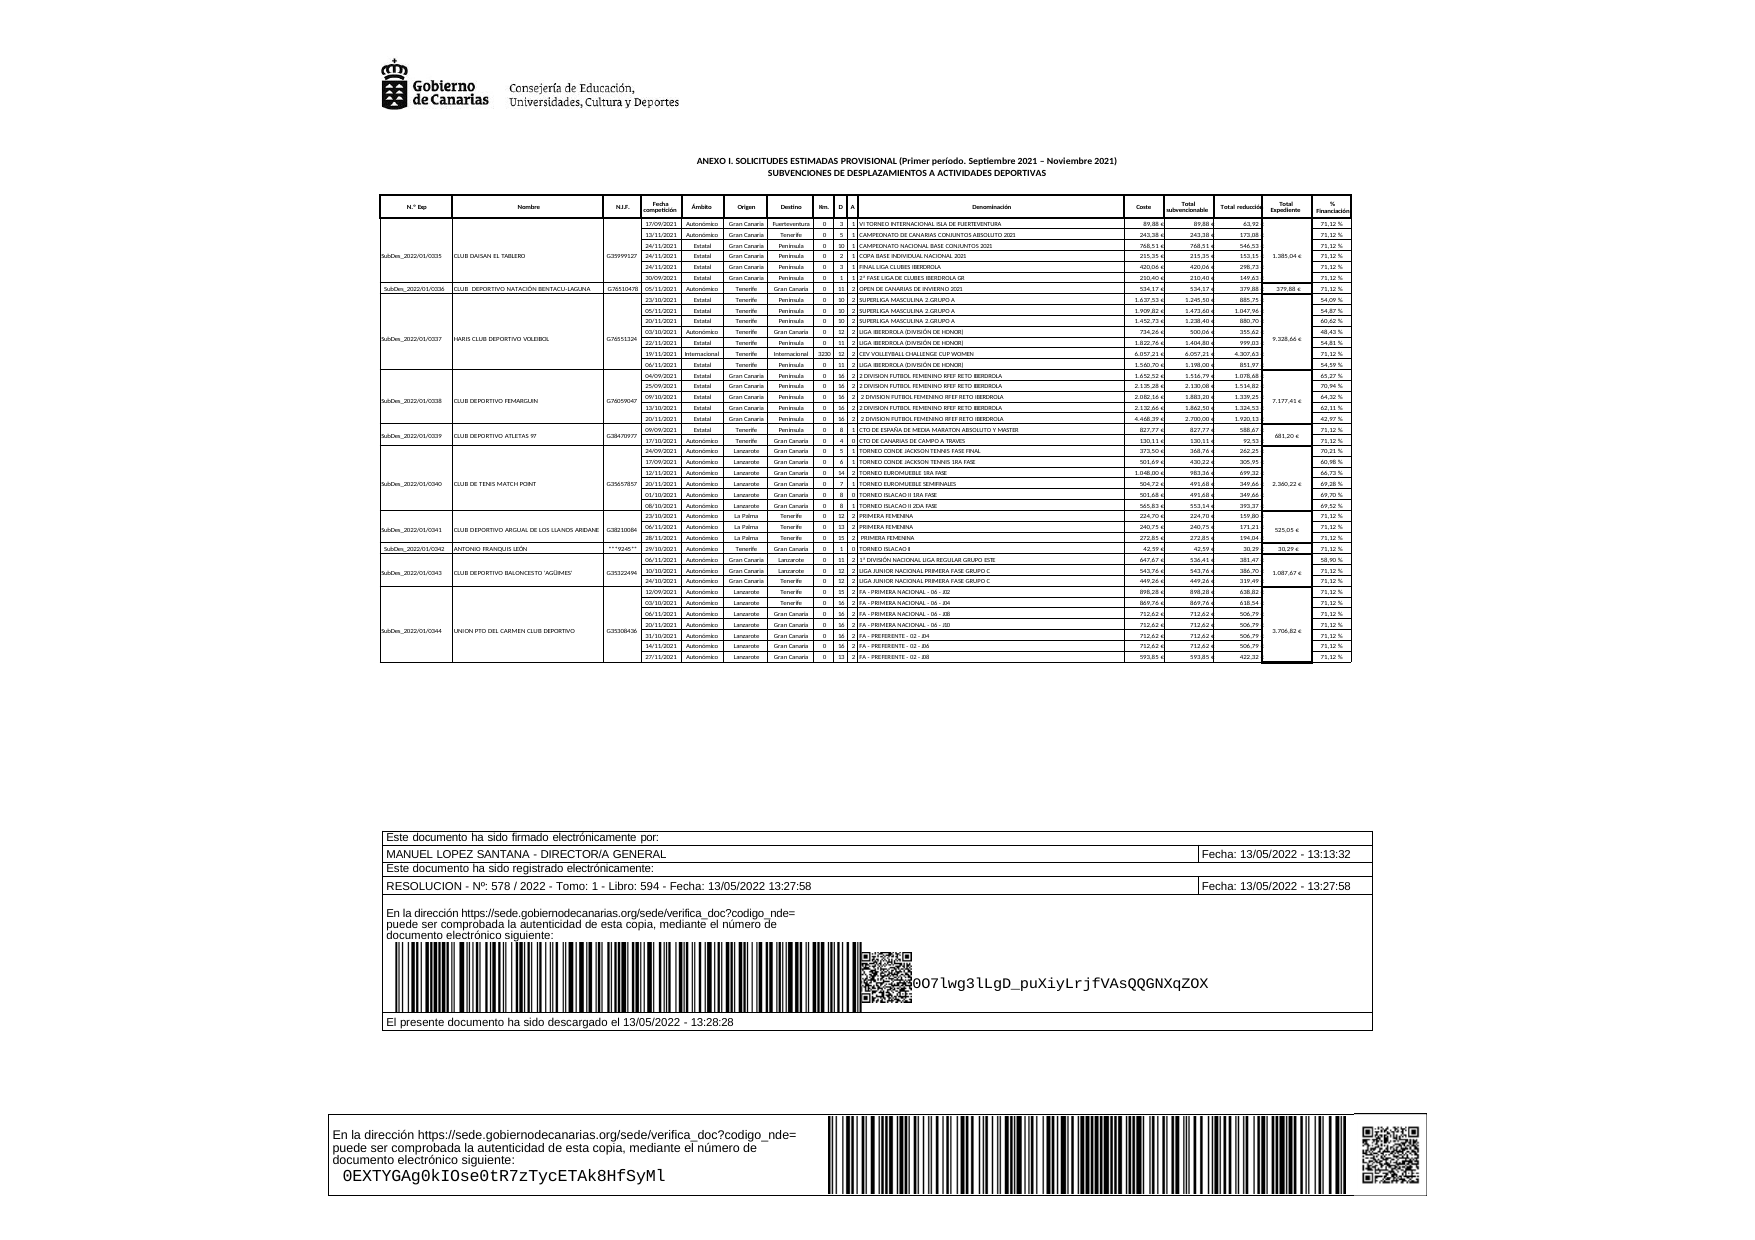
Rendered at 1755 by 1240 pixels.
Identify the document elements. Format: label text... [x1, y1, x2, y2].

table_cell Gran Canaria [724, 403, 767, 412]
table_cell 11 [834, 283, 847, 293]
table_cell Gran Canaria [724, 219, 767, 228]
table_cell 14 [834, 468, 847, 477]
table_cell 2 [848, 608, 857, 618]
table_cell 506,79 € [1214, 641, 1261, 651]
table_cell SubDes_2022/01/0344 [381, 587, 452, 661]
table_cell Autonómico [682, 565, 723, 575]
table_cell Autonómico [682, 630, 723, 640]
table_cell Lanzarote [724, 608, 767, 618]
table_cell 1 [848, 424, 857, 434]
table_cell COPA BASE INDIVIDUAL NACIONAL 2021 [858, 251, 1124, 261]
table_header N.º Exp [381, 196, 451, 217]
table_cell Península [768, 273, 813, 282]
table_cell 12/09/2021 [642, 587, 681, 596]
table_cell 420,06 € [1165, 262, 1213, 271]
table_header Total subvencionable [1165, 196, 1213, 217]
table_cell 0 [848, 489, 857, 499]
table_cell Península [768, 262, 813, 271]
table_cell 03/10/2021 [642, 327, 681, 336]
table_cell Gran Canaria [724, 392, 767, 401]
table_cell 0 [814, 598, 833, 607]
table_cell G76059047 [604, 370, 641, 423]
table_cell 71,12 % [1313, 641, 1351, 651]
table_cell En la dirección https://sede.gobiernodecanarias.org/sede/verifica_doc?codigo_nde= puede ser comprobada la autenticidad de esta copia, mediante el número de documento electrónico siguiente: 0O7lwg3lLgD_puXiyLrjfVAsQQGNXqZOX [383, 895, 1372, 1012]
table_cell La Palma [724, 533, 767, 542]
table_cell 1.385,04 € [1263, 219, 1311, 282]
table_cell 65,27 % [1313, 370, 1351, 380]
table_cell SubDes_2022/01/0342 [381, 543, 452, 553]
table_cell 1 [848, 219, 857, 228]
table_cell FA - PREFERENTE - 02 - J04 [858, 630, 1124, 640]
table_cell 16 [834, 619, 847, 629]
table_cell 2 DIVISION FUTBOL FEMENINO RFEF RETO IBERDROLA [858, 392, 1124, 401]
table_cell Autonómico [682, 554, 723, 564]
table_cell 2 [848, 619, 857, 629]
table_cell 13/10/2021 [642, 403, 681, 412]
table_cell 71,12 % [1313, 522, 1351, 531]
table_cell Autonómico [682, 533, 723, 542]
table_header Coste [1125, 196, 1163, 217]
table_cell 0 [814, 251, 833, 261]
table_cell 3.706,82 € [1263, 588, 1311, 661]
table_cell CLUB DEPORTIVO ATLETAS 97 [453, 424, 603, 445]
table_cell 16 [834, 630, 847, 640]
table_cell Estatal [682, 251, 723, 261]
table_cell CLUB DAISAN EL TABLERO [453, 219, 603, 282]
table_cell 12 [834, 511, 847, 521]
table_cell 2 [848, 511, 857, 521]
table_cell ***9245** [604, 543, 641, 553]
table_cell 6.057,21 € [1125, 348, 1164, 358]
table_cell 0 [814, 565, 833, 575]
table_cell FA - PRIMERA NACIONAL - 06 - J08 [858, 608, 1124, 618]
table_cell 699,32 € [1214, 468, 1261, 477]
table_cell 1 [848, 478, 857, 488]
table_cell 1 [848, 273, 857, 282]
table_cell 0 [814, 413, 833, 423]
table_header Denominación [859, 196, 1123, 217]
table_cell 89,88 € [1165, 219, 1213, 228]
table_cell 355,62 € [1214, 327, 1261, 336]
table_cell SUPERLIGA MASCULINA 2.GRUPO A [858, 294, 1124, 304]
table_cell Gran Canaria [724, 240, 767, 250]
table_cell Tenerife [724, 543, 767, 553]
table_cell 0 [814, 381, 833, 391]
table_cell Tenerife [768, 533, 813, 542]
table_cell 0 [814, 294, 833, 304]
table_cell Gran Canaria [724, 370, 767, 380]
table_cell PRIMERA FEMENINA [858, 522, 1124, 531]
table_cell 2 [848, 413, 857, 423]
table_cell Península [768, 359, 813, 369]
table_cell RESOLUCION - Nº: 578 / 2022 - Tomo: 1 - Libro: 594 - Fecha: 13/05/2022 13:27:58 [383, 877, 1198, 894]
table_cell LIGA JUNIOR NACIONAL PRIMERA FASE GRUPO C [858, 576, 1124, 586]
table_cell 381,47 € [1214, 554, 1261, 564]
table_cell 0 [814, 219, 833, 228]
table_cell Península [768, 294, 813, 304]
table_cell 272,85 € [1125, 533, 1164, 542]
table_cell Tenerife [768, 522, 813, 531]
table_cell 22/11/2021 [642, 338, 681, 347]
table_cell 2 [848, 576, 857, 586]
table_cell 54,59 % [1313, 359, 1351, 369]
table_cell 71,12 % [1313, 240, 1351, 250]
table_cell 1.198,00 € [1165, 359, 1213, 369]
table_cell VI TORNEO INTERNACIONAL ISLA DE FUERTEVENTURA [858, 219, 1124, 228]
table_cell Autonómico [682, 598, 723, 607]
table_cell Lanzarote [724, 641, 767, 651]
table_cell Autonómico [682, 327, 723, 336]
table_cell 8 [834, 489, 847, 499]
table_cell 1 [834, 543, 847, 553]
table_cell 420,06 € [1125, 262, 1164, 271]
table_cell 16 [834, 370, 847, 380]
table_cell Estatal [682, 424, 723, 434]
table_header Ámbito [683, 196, 723, 217]
table_cell 12/11/2021 [642, 468, 681, 477]
table_cell 647,67 € [1125, 554, 1164, 564]
table_cell 880,70 € [1214, 316, 1261, 326]
table_cell HARIS CLUB DEPORTIVO VOLEIBOL [453, 294, 603, 369]
table_cell 17/09/2021 [642, 219, 681, 228]
table_cell 243,38 € [1165, 229, 1213, 239]
table_cell 0 [814, 338, 833, 347]
table_cell Península [768, 381, 813, 391]
table_cell 0 [814, 273, 833, 282]
table_cell 0 [814, 283, 833, 293]
table_cell Autonómico [682, 641, 723, 651]
table_cell SubDes_2022/01/0339 [381, 424, 452, 445]
table_cell 0 [814, 543, 833, 553]
table_cell SUPERLIGA MASCULINA 2.GRUPO A [858, 305, 1124, 315]
table_cell Tenerife [724, 359, 767, 369]
table_cell 768,51 € [1165, 240, 1213, 250]
table_cell 1.404,80 € [1165, 338, 1213, 347]
table_header Total reducción [1215, 196, 1261, 217]
table_header % Financiación [1313, 196, 1350, 217]
table_cell G38470977 [604, 424, 641, 445]
table_cell 04/09/2021 [642, 370, 681, 380]
table_cell 54,09 % [1313, 294, 1351, 304]
table_cell Tenerife [724, 327, 767, 336]
table_cell 386,70 € [1214, 565, 1261, 575]
table_cell Autonómico [682, 478, 723, 488]
table_cell SubDes_2022/01/0335 [381, 219, 452, 282]
table_cell 210,40 € [1125, 273, 1164, 282]
table_cell Lanzarote [724, 652, 767, 661]
table_cell 42,97 % [1313, 413, 1351, 423]
table_cell G38210084 [604, 511, 641, 542]
table_cell Lanzarote [724, 598, 767, 607]
table_cell 1 [848, 500, 857, 510]
table_cell 491,68 € [1165, 489, 1213, 499]
table_cell 373,50 € [1125, 446, 1164, 456]
table_cell TORNEO EUROMUEBLE 1RA FASE [858, 468, 1124, 477]
table_cell 0 [814, 446, 833, 456]
table_cell Fuerteventura [768, 219, 813, 228]
table_cell Autonómico [682, 457, 723, 466]
table_cell 240,75 € [1165, 522, 1213, 531]
table_cell 2 [848, 381, 857, 391]
table_cell 379,88 € [1214, 283, 1261, 293]
table_cell 71,12 % [1313, 543, 1351, 553]
table_cell 70,94 % [1313, 381, 1351, 391]
table_cell 10 [834, 240, 847, 250]
table_cell 10/10/2021 [642, 565, 681, 575]
table_cell 11 [834, 359, 847, 369]
table_cell 1.473,60 € [1165, 305, 1213, 315]
table_cell Estatal [682, 413, 723, 423]
table_cell TORNEO CONDE JACKSON TENNIS 1RA FASE [858, 457, 1124, 466]
table_cell 0 [814, 587, 833, 596]
table_cell 501,69 € [1125, 457, 1164, 466]
table_cell Península [768, 403, 813, 412]
table_cell FA - PREFERENTE - 02 - J08 [858, 652, 1124, 661]
table_cell 71,12 % [1313, 219, 1351, 228]
table_cell 17/10/2021 [642, 435, 681, 445]
table_cell 2 [834, 251, 847, 261]
table_cell 1.238,40 € [1165, 316, 1213, 326]
table_cell 2 DIVISION FUTBOL FEMENINO RFEF RETO IBERDROLA [858, 381, 1124, 391]
table_cell 869,76 € [1125, 598, 1164, 607]
table_cell 16 [834, 403, 847, 412]
table_cell Gran Canaria [768, 630, 813, 640]
table_cell 16 [834, 392, 847, 401]
table_cell 24/11/2021 [642, 251, 681, 261]
table_cell ANTONIO FRANQUIS LEÓN [453, 543, 603, 553]
table_cell 6.057,21 € [1165, 348, 1213, 358]
table_cell 0 [814, 262, 833, 271]
table_cell 1.560,70 € [1125, 359, 1164, 369]
table_cell 7 [834, 478, 847, 488]
table_cell 15 [834, 587, 847, 596]
table_cell Gran Canaria [768, 283, 813, 293]
table_cell 869,76 € [1165, 598, 1213, 607]
table_cell Autonómico [682, 652, 723, 661]
table_cell Lanzarote [768, 554, 813, 564]
table_cell 16 [834, 381, 847, 391]
table_cell 712,62 € [1125, 630, 1164, 640]
table_cell 71,12 % [1313, 511, 1351, 521]
table_cell 593,85 € [1125, 652, 1164, 661]
table_cell 12 [834, 327, 847, 336]
table_cell CTO DE ESPAÑA DE MEDIA MARATON ABSOLUTO Y MASTER [858, 424, 1124, 434]
table_cell 6 [834, 457, 847, 466]
table_cell 159,80 € [1214, 511, 1261, 521]
table_cell 89,88 € [1125, 219, 1164, 228]
table_cell 2 [848, 370, 857, 380]
table_cell 224,70 € [1165, 511, 1213, 521]
table_cell 525,05 € [1263, 512, 1311, 542]
table_cell 60,98 % [1313, 457, 1351, 466]
table_cell Estatal [682, 305, 723, 315]
table_cell 2 [848, 392, 857, 401]
table_cell Tenerife [768, 511, 813, 521]
table_cell TORNEO ISLACAO II 1RA FASE [858, 489, 1124, 499]
table_header Destino [768, 196, 812, 217]
table_cell 2 [848, 522, 857, 531]
table_cell 0 [814, 641, 833, 651]
table_cell SUPERLIGA MASCULINA 2.GRUPO A [858, 316, 1124, 326]
table_cell 0 [814, 608, 833, 618]
table_cell G35308436 [604, 587, 641, 661]
table_cell 543,76 € [1125, 565, 1164, 575]
table_cell 2.132,66 € [1125, 403, 1164, 412]
table_cell 0 [814, 630, 833, 640]
table_cell Lanzarote [724, 630, 767, 640]
table_cell Tenerife [724, 294, 767, 304]
table_cell 16 [834, 641, 847, 651]
table_cell Estatal [682, 359, 723, 369]
table_cell 14/11/2021 [642, 641, 681, 651]
table_cell 0 [814, 370, 833, 380]
table_cell 0 [848, 543, 857, 553]
table_cell 71,12 % [1313, 251, 1351, 261]
table_cell 349,66 € [1214, 478, 1261, 488]
table_cell Lanzarote [724, 489, 767, 499]
table_cell CLUB DEPORTIVO ARGUAL DE LOS LLANOS ARIDANE [453, 511, 603, 542]
table_cell 71,12 % [1313, 598, 1351, 607]
table_cell 349,66 € [1214, 489, 1261, 499]
table_cell Gran Canaria [768, 478, 813, 488]
table_cell Autonómico [682, 511, 723, 521]
table_cell 1.909,82 € [1125, 305, 1164, 315]
table_cell 0 [814, 327, 833, 336]
table_cell Gran Canaria [724, 262, 767, 271]
table_cell 0 [814, 500, 833, 510]
table_cell 506,79 € [1214, 619, 1261, 629]
table_cell 9.328,66 € [1263, 295, 1311, 369]
table_cell 06/11/2021 [642, 522, 681, 531]
table_cell 588,67 € [1214, 424, 1261, 434]
table_cell Gran Canaria [768, 641, 813, 651]
table_cell 885,75 € [1214, 294, 1261, 304]
table_cell 17/09/2021 [642, 457, 681, 466]
table_cell FA - PRIMERA NACIONAL - 06 - J02 [858, 587, 1124, 596]
table_cell Península [768, 251, 813, 261]
table_cell Lanzarote [724, 457, 767, 466]
table_cell Lanzarote [724, 446, 767, 456]
table_cell CTO DE CANARIAS DE CAMPO A TRAVES [858, 435, 1124, 445]
table_cell Internacional [682, 348, 723, 358]
table_cell Tenerife [768, 587, 813, 596]
table_cell 4.307,63 € [1214, 348, 1261, 358]
table_cell 0 [814, 424, 833, 434]
table_cell Autonómico [682, 283, 723, 293]
table_cell Autonómico [682, 489, 723, 499]
table_cell 712,62 € [1125, 608, 1164, 618]
table_cell 71,12 % [1313, 273, 1351, 282]
table_cell 5 [834, 229, 847, 239]
table_cell CLUB DEPORTIVO NATACIÓN BENTACU-LAGUNA [453, 283, 603, 293]
table_cell 54,81 % [1313, 338, 1351, 347]
table_cell 42,59 € [1125, 543, 1164, 553]
table_cell 2 DIVISION FUTBOL FEMENINO RFEF RETO IBERDROLA [858, 370, 1124, 380]
table_cell 20/11/2021 [642, 619, 681, 629]
table_cell Tenerife [724, 348, 767, 358]
table_cell Gran Canaria [768, 435, 813, 445]
table_cell Lanzarote [768, 565, 813, 575]
table_cell 506,79 € [1214, 608, 1261, 618]
table_cell Autonómico [682, 522, 723, 531]
table_cell UNION PTO DEL CARMEN CLUB DEPORTIVO [453, 587, 603, 661]
table_cell Gran Canaria [768, 652, 813, 661]
table_cell CAMPEONATO NACIONAL BASE CONJUNTOS 2021 [858, 240, 1124, 250]
table_cell Autonómico [682, 543, 723, 553]
table_cell Autonómico [682, 608, 723, 618]
table_cell La Palma [724, 511, 767, 521]
table_cell CEV VOLLEYBALL CHALLENGE CUP WOMEN [858, 348, 1124, 358]
table_cell Gran Canaria [768, 446, 813, 456]
table_cell CLUB DEPORTIVO BALONCESTO 'AGÜIMES' [453, 554, 603, 586]
table_cell 0 [814, 478, 833, 488]
table_cell 0 [814, 554, 833, 564]
table_cell MANUEL LOPEZ SANTANA - DIRECTOR/A GENERAL [383, 846, 1198, 862]
table_cell 64,32 % [1313, 392, 1351, 401]
table_cell 10 [834, 294, 847, 304]
table_cell 16 [834, 598, 847, 607]
table_cell 2 DIVISION FUTBOL FEMENINO RFEF RETO IBERDROLA [858, 403, 1124, 412]
table_cell 06/11/2021 [642, 608, 681, 618]
table_cell 0 [848, 435, 857, 445]
table_cell Fecha: 13/05/2022 - 13:13:32 [1199, 846, 1372, 862]
table_cell Lanzarote [724, 468, 767, 477]
table_cell G76551324 [604, 294, 641, 369]
table_cell Estatal [682, 273, 723, 282]
table_cell PRIMERA FEMENINA [858, 511, 1124, 521]
table_cell 618,54 € [1214, 598, 1261, 607]
table_cell 553,14 € [1165, 500, 1213, 510]
table_cell Península [768, 305, 813, 315]
table_cell Península [768, 424, 813, 434]
table_cell Tenerife [768, 229, 813, 239]
table_cell 2 [848, 359, 857, 369]
table_cell 29/10/2021 [642, 543, 681, 553]
table_cell Tenerife [724, 435, 767, 445]
table_cell Tenerife [768, 576, 813, 586]
table_cell 593,85 € [1165, 652, 1213, 661]
table_cell 60,62 % [1313, 316, 1351, 326]
table_cell Península [768, 370, 813, 380]
table_cell LIGA JUNIOR NACIONAL PRIMERA FASE GRUPO C [858, 565, 1124, 575]
table_cell CAMPEONATO DE CANARIAS CONJUNTOS ABSOLUTO 2021 [858, 229, 1124, 239]
table_cell La Palma [724, 522, 767, 531]
table_cell 0 [814, 229, 833, 239]
table_cell 48,43 % [1313, 327, 1351, 336]
table_cell 10 [834, 316, 847, 326]
table_cell 03/10/2021 [642, 598, 681, 607]
table_cell Gran Canaria [768, 608, 813, 618]
table_cell 42,59 € [1165, 543, 1213, 553]
table_cell 898,28 € [1165, 587, 1213, 596]
table_cell 0 [814, 652, 833, 661]
table_cell 4.468,39 € [1125, 413, 1164, 423]
table_cell 0 [814, 522, 833, 531]
table_cell Gran Canaria [768, 489, 813, 499]
table_cell Internacional [768, 348, 813, 358]
table_cell 08/10/2021 [642, 500, 681, 510]
table_cell 2 [848, 587, 857, 596]
table_cell 1 [848, 457, 857, 466]
table_cell 0 [814, 576, 833, 586]
table_cell 19/11/2021 [642, 348, 681, 358]
table_cell 422,32 € [1214, 652, 1261, 661]
table_cell Lanzarote [724, 500, 767, 510]
table_cell 69,52 % [1313, 500, 1351, 510]
table_cell 224,70 € [1125, 511, 1164, 521]
table_cell Gran Canaria [724, 554, 767, 564]
table_cell LIGA IBERDROLA (DIVISIÓN DE HONOR) [858, 359, 1124, 369]
table_cell 10 [834, 305, 847, 315]
table_cell LIGA IBERDROLA (DIVISIÓN DE HONOR) [858, 327, 1124, 336]
table_cell Tenerife [768, 598, 813, 607]
table_cell 71,12 % [1313, 608, 1351, 618]
table_cell SubDes_2022/01/0337 [381, 294, 452, 369]
table_cell Autonómico [682, 619, 723, 629]
table_cell 25/09/2021 [642, 381, 681, 391]
table_cell 999,03 € [1214, 338, 1261, 347]
table_header N.I.F. [604, 196, 640, 217]
table_cell 69,28 % [1313, 478, 1351, 488]
table_cell 2 [848, 403, 857, 412]
table_cell 11 [834, 338, 847, 347]
table_cell 2 [848, 338, 857, 347]
table_cell 898,28 € [1125, 587, 1164, 596]
table_cell 1.245,50 € [1165, 294, 1213, 304]
table_cell 05/11/2021 [642, 283, 681, 293]
table_cell 240,75 € [1125, 522, 1164, 531]
table_cell 20/11/2021 [642, 478, 681, 488]
table_cell 20/11/2021 [642, 413, 681, 423]
table_cell Península [768, 413, 813, 423]
table_header Este documento ha sido firmado electrónicamente por: [383, 832, 1372, 844]
table_cell 393,37 € [1214, 500, 1261, 510]
table_cell 368,76 € [1165, 446, 1213, 456]
table_cell 63,92 € [1214, 219, 1261, 228]
table_cell SubDes_2022/01/0340 [381, 446, 452, 510]
table_cell 70,21 % [1313, 446, 1351, 456]
table_cell 06/11/2021 [642, 554, 681, 564]
table_cell 12 [834, 565, 847, 575]
table_cell Autonómico [682, 587, 723, 596]
table_cell 734,26 € [1125, 327, 1164, 336]
table_cell Estatal [682, 294, 723, 304]
table_cell 0 [814, 316, 833, 326]
table_cell 430,22 € [1165, 457, 1213, 466]
table_cell 565,83 € [1125, 500, 1164, 510]
table_cell 298,73 € [1214, 262, 1261, 271]
table_cell Tenerife [724, 316, 767, 326]
table_cell 16 [834, 413, 847, 423]
table_cell 2 [848, 565, 857, 575]
table_cell Estatal [682, 403, 723, 412]
table_cell G76510478 [604, 283, 641, 293]
table_cell 20/11/2021 [642, 316, 681, 326]
table_header Origen [725, 196, 766, 217]
table_cell 71,12 % [1313, 576, 1351, 586]
table_cell 71,12 % [1313, 262, 1351, 271]
table_cell 171,21 € [1214, 522, 1261, 531]
table_cell 1.087,67 € [1263, 555, 1311, 586]
table_cell 0 [814, 468, 833, 477]
table_cell 827,77 € [1125, 424, 1164, 434]
table_cell SubDes_2022/01/0343 [381, 554, 452, 586]
table_cell 71,12 % [1313, 348, 1351, 358]
table_cell 546,53 € [1214, 240, 1261, 250]
table_cell 1 [834, 273, 847, 282]
table_cell Autonómico [682, 435, 723, 445]
table_cell 30/09/2021 [642, 273, 681, 282]
table_cell 638,82 € [1214, 587, 1261, 596]
table_cell 1 [848, 446, 857, 456]
table_cell 8 [834, 424, 847, 434]
table_cell 12 [834, 576, 847, 586]
table_cell TORNEO CONDE JACKSON TENNIS FASE FINAL [858, 446, 1124, 456]
table_cell 0 [814, 403, 833, 412]
table_cell 500,06 € [1165, 327, 1213, 336]
table_cell 3230 [814, 348, 833, 358]
table_cell SubDes_2022/01/0338 [381, 370, 452, 423]
table_header D [835, 196, 846, 217]
table_cell 2 [848, 630, 857, 640]
table_cell 827,77 € [1165, 424, 1213, 434]
table_cell 27/11/2021 [642, 652, 681, 661]
table_cell 215,35 € [1125, 251, 1164, 261]
table_cell Lanzarote [724, 619, 767, 629]
table_cell 2 DIVISION FUTBOL FEMENINO RFEF RETO IBERDROLA [858, 413, 1124, 423]
table_cell 2.700,00 € [1165, 413, 1213, 423]
table_cell 2 [848, 316, 857, 326]
table_cell Gran Canaria [724, 229, 767, 239]
table_cell 449,26 € [1165, 576, 1213, 586]
table_cell 0 [814, 511, 833, 521]
table_cell 2 [848, 468, 857, 477]
table_header Fecha competición [642, 196, 681, 217]
table_cell 30,29 € [1214, 543, 1261, 553]
table_cell 712,62 € [1165, 619, 1213, 629]
table_cell 5 [834, 446, 847, 456]
table_cell 215,35 € [1165, 251, 1213, 261]
table_cell 712,62 € [1125, 641, 1164, 651]
table_cell 501,68 € [1125, 489, 1164, 499]
table_cell 2 [848, 283, 857, 293]
table_cell 13 [834, 522, 847, 531]
table_cell 30,29 € [1263, 544, 1311, 553]
table_cell Gran Canaria [768, 468, 813, 477]
table_cell Lanzarote [724, 587, 767, 596]
table_cell 0 [814, 305, 833, 315]
table_cell FA - PRIMERA NACIONAL - 06 - J10 [858, 619, 1124, 629]
table_cell 2.130,08 € [1165, 381, 1213, 391]
table_cell Estatal [682, 240, 723, 250]
table_cell 173,08 € [1214, 229, 1261, 239]
table_cell 543,76 € [1165, 565, 1213, 575]
table_cell LIGA IBERDROLA (DIVISIÓN DE HONOR) [858, 338, 1124, 347]
table_cell Tenerife [724, 338, 767, 347]
table_cell 05/11/2021 [642, 305, 681, 315]
table_cell 536,41 € [1165, 554, 1213, 564]
table_cell 2.135,28 € [1125, 381, 1164, 391]
table_cell 1.920,13 € [1214, 413, 1261, 423]
table_cell 149,63 € [1214, 273, 1261, 282]
table_cell 71,12 % [1313, 565, 1351, 575]
table_cell 1.652,52 € [1125, 370, 1164, 380]
table_header Nombre [453, 196, 602, 217]
table_cell Estatal [682, 338, 723, 347]
table_cell CLUB DEPORTIVO FEMARGUIN [453, 370, 603, 423]
table_cell 62,11 % [1313, 403, 1351, 412]
table_header Total Expediente [1263, 196, 1311, 217]
table_cell 1 [848, 262, 857, 271]
table_cell Península [768, 316, 813, 326]
table_cell 768,51 € [1125, 240, 1164, 250]
table_cell Autonómico [682, 576, 723, 586]
table_cell 2 [848, 641, 857, 651]
table_cell 71,12 % [1313, 229, 1351, 239]
table_cell 1ª DIVISIÓN NACIONAL LIGA REGULAR GRUPO ESTE [858, 554, 1124, 564]
table_cell Tenerife [724, 305, 767, 315]
table_cell 1.862,50 € [1165, 403, 1213, 412]
table_cell 1.324,53 € [1214, 403, 1261, 412]
table_cell 0 [814, 435, 833, 445]
table_cell 1.514,82 € [1214, 381, 1261, 391]
table_cell Península [768, 240, 813, 250]
table_cell 28/11/2021 [642, 533, 681, 542]
table_cell PRIMERA FEMENINA [858, 533, 1124, 542]
table_cell 15 [834, 533, 847, 542]
table_cell 01/10/2021 [642, 489, 681, 499]
table_cell 71,12 % [1313, 435, 1351, 445]
table_cell Gran Canaria [724, 273, 767, 282]
table_cell Gran Canaria [724, 381, 767, 391]
table_cell 712,62 € [1125, 619, 1164, 629]
table_header A [848, 196, 857, 217]
table_cell 262,25 € [1214, 446, 1261, 456]
table_cell El presente documento ha sido descargado el 13/05/2022 - 13:28:28 [383, 1013, 1372, 1029]
table_cell Gran Canaria [768, 457, 813, 466]
table_cell 534,17 € [1125, 283, 1164, 293]
table_cell 153,15 € [1214, 251, 1261, 261]
table_cell 1.637,53 € [1125, 294, 1164, 304]
table_cell G35657857 [604, 446, 641, 510]
table_cell 54,87 % [1313, 305, 1351, 315]
table_cell 504,72 € [1125, 478, 1164, 488]
table_cell TORNEO ISLACAO II 2DA FASE [858, 500, 1124, 510]
table_cell Gran Canaria [724, 565, 767, 575]
table_cell 2 [848, 652, 857, 661]
table_cell 983,36 € [1165, 468, 1213, 477]
table_cell Estatal [682, 262, 723, 271]
table_cell G35322494 [604, 554, 641, 586]
table_cell 0 [814, 619, 833, 629]
table_cell 24/09/2021 [642, 446, 681, 456]
table_cell 2 [848, 294, 857, 304]
table_cell Tenerife [724, 283, 767, 293]
table_cell Autonómico [682, 219, 723, 228]
table_cell Estatal [682, 316, 723, 326]
table_cell Autonómico [682, 500, 723, 510]
table_cell FA - PRIMERA NACIONAL - 06 - J04 [858, 598, 1124, 607]
table_cell 1.883,20 € [1165, 392, 1213, 401]
table_cell 09/10/2021 [642, 392, 681, 401]
table_cell Gran Canaria [724, 251, 767, 261]
table_cell Autonómico [682, 229, 723, 239]
table_cell FA - PREFERENTE - 02 - J06 [858, 641, 1124, 651]
table_cell Gran Canaria [724, 576, 767, 586]
table_cell 449,26 € [1125, 576, 1164, 586]
table_cell Península [768, 338, 813, 347]
table_cell 71,12 % [1313, 630, 1351, 640]
table_cell 712,62 € [1165, 641, 1213, 651]
table_cell 2 [848, 533, 857, 542]
table_cell Gran Canaria [768, 619, 813, 629]
table_cell SubDes_2022/01/0341 [381, 511, 452, 542]
table_cell 1 [848, 229, 857, 239]
table_cell 7.177,41 € [1263, 371, 1311, 423]
table_cell 1.047,96 € [1214, 305, 1261, 315]
table_cell 0 [814, 359, 833, 369]
table_cell 194,04 € [1214, 533, 1261, 542]
table_cell 23/10/2021 [642, 294, 681, 304]
table_cell 66,73 % [1313, 468, 1351, 477]
table_cell CLUB DE TENIS MATCH POINT [453, 446, 603, 510]
table_cell SubDes_2022/01/0336 [381, 283, 452, 293]
table_cell Gran Canaria [768, 543, 813, 553]
table_cell 69,70 % [1313, 489, 1351, 499]
table_cell Autonómico [682, 446, 723, 456]
table_cell 2.082,16 € [1125, 392, 1164, 401]
table_cell Gran Canaria [768, 327, 813, 336]
table_cell Estatal [682, 381, 723, 391]
table_cell 0 [814, 457, 833, 466]
text ANEXO I. SOLICITUDES ESTIMADAS PROVISIONAL (Primer período. Septiembre 2021 – Noviembre 2021) SUBVENCIONES DE DESPLAZAMIENTOS A ACTIVIDADES DEPORTIVAS [697, 155, 1154, 178]
table_cell 3 [834, 219, 847, 228]
table_cell 3 [834, 262, 847, 271]
table_cell Tenerife [724, 424, 767, 434]
table_cell G35999127 [604, 219, 641, 282]
table_cell 681,20 € [1263, 425, 1311, 445]
table_cell Fecha: 13/05/2022 - 13:27:58 [1199, 877, 1372, 894]
table_cell 4 [834, 435, 847, 445]
table_cell 712,62 € [1165, 608, 1213, 618]
table_cell 319,49 € [1214, 576, 1261, 586]
table_cell 92,53 € [1214, 435, 1261, 445]
table_cell 712,62 € [1165, 630, 1213, 640]
table_cell 272,85 € [1165, 533, 1213, 542]
table_cell 243,38 € [1125, 229, 1164, 239]
table_cell 851,97 € [1214, 359, 1261, 369]
table_cell 12 [834, 348, 847, 358]
table_cell FINAL LIGA CLUBES IBERDROLA [858, 262, 1124, 271]
table_cell 1.452,73 € [1125, 316, 1164, 326]
table_cell 2ª FASE LIGA DE CLUBES IBERDROLA GR [858, 273, 1124, 282]
table_cell 130,11 € [1125, 435, 1164, 445]
table_cell OPEN DE CANARIAS DE INVIERNO 2021 [858, 283, 1124, 293]
table_cell 2 [848, 327, 857, 336]
table_cell 1.048,00 € [1125, 468, 1164, 477]
table_cell 13 [834, 652, 847, 661]
table_cell 24/10/2021 [642, 576, 681, 586]
table_cell Este documento ha sido registrado electrónicamente: [383, 863, 1372, 876]
table_cell 210,40 € [1165, 273, 1213, 282]
table_cell Estatal [682, 370, 723, 380]
table_cell Autonómico [682, 468, 723, 477]
table_cell 71,12 % [1313, 619, 1351, 629]
table_cell TORNEO EUROMUEBLE SEMIFINALES [858, 478, 1124, 488]
table_cell 06/11/2021 [642, 359, 681, 369]
table_cell 71,12 % [1313, 283, 1351, 293]
table_cell 23/10/2021 [642, 511, 681, 521]
table_cell 13/11/2021 [642, 229, 681, 239]
table_cell Gran Canaria [768, 500, 813, 510]
table_cell 305,95 € [1214, 457, 1261, 466]
table_cell Gran Canaria [724, 413, 767, 423]
table_cell 1.078,68 € [1214, 370, 1261, 380]
table_cell 534,17 € [1165, 283, 1213, 293]
table_cell Estatal [682, 392, 723, 401]
table_cell 2 [848, 305, 857, 315]
table_cell 11 [834, 554, 847, 564]
table_cell 1 [848, 240, 857, 250]
table_cell 2 [848, 348, 857, 358]
table_cell 71,12 % [1313, 533, 1351, 542]
table_cell 491,68 € [1165, 478, 1213, 488]
table_cell 130,11 € [1165, 435, 1213, 445]
table_cell 379,88 € [1263, 284, 1311, 293]
table_cell 0 [814, 533, 833, 542]
table_cell Lanzarote [724, 478, 767, 488]
table_cell 2 [848, 554, 857, 564]
table_cell 71,12 % [1313, 424, 1351, 434]
table_cell 0 [814, 489, 833, 499]
table_cell 24/11/2021 [642, 240, 681, 250]
table_cell 0 [814, 240, 833, 250]
table_cell 1 [848, 251, 857, 261]
table_cell 1.339,25 € [1214, 392, 1261, 401]
table_header Km. [814, 196, 833, 217]
table_cell 16 [834, 608, 847, 618]
table_cell 09/09/2021 [642, 424, 681, 434]
table_cell 71,12 % [1313, 587, 1351, 596]
table_cell 1.822,76 € [1125, 338, 1164, 347]
table_cell 24/11/2021 [642, 262, 681, 271]
table_cell 58,90 % [1313, 554, 1351, 564]
table_cell 1.516,79 € [1165, 370, 1213, 380]
table_cell 8 [834, 500, 847, 510]
table_cell 0 [814, 392, 833, 401]
table_cell Península [768, 392, 813, 401]
table_cell 71,12 % [1313, 652, 1351, 661]
table_cell 2.360,22 € [1263, 447, 1311, 510]
table_cell 2 [848, 598, 857, 607]
table_cell 506,79 € [1214, 630, 1261, 640]
table_cell TORNEO ISLACAO II [858, 543, 1124, 553]
table_cell 31/10/2021 [642, 630, 681, 640]
